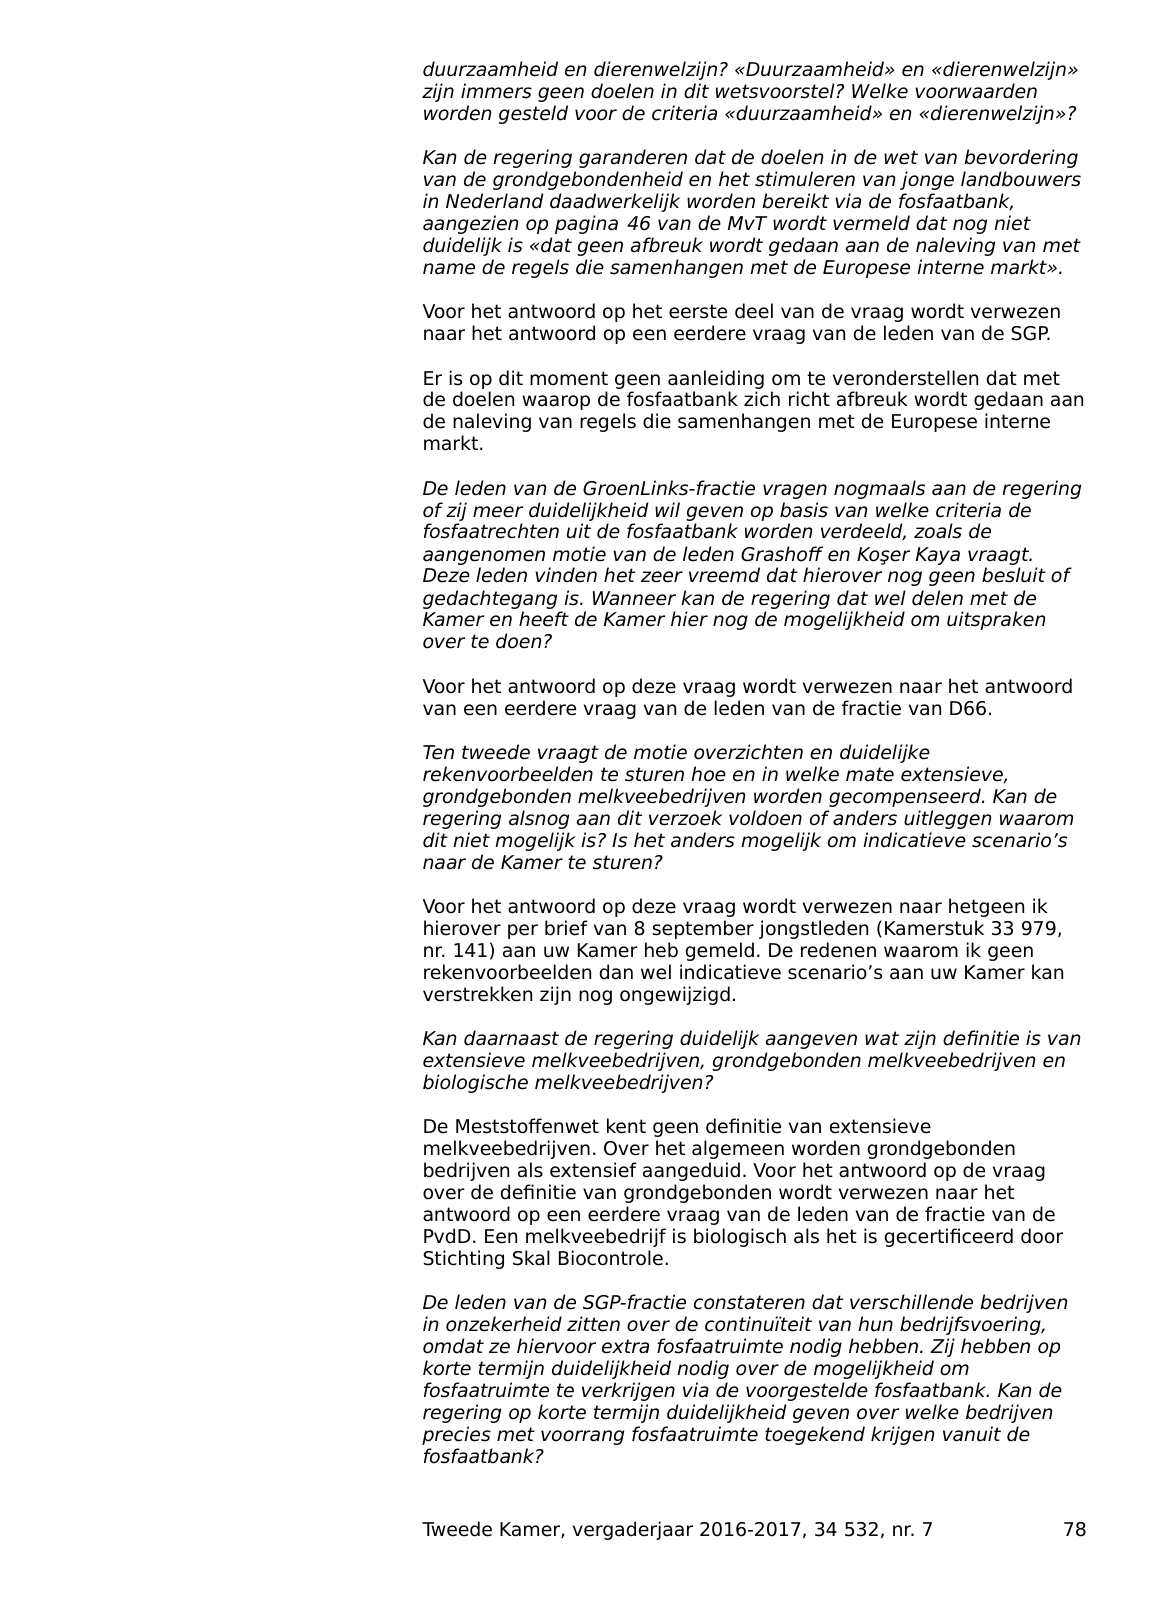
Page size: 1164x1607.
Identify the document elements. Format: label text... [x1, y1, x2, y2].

text duurzaamheid en dierenwelzijn? «Duurzaamheid» en «dierenwelzijn» zijn immers geen doelen in dit wetsvoorstel? Welke voorwaarden worden gesteld voor de criteria «duurzaamheid» en «dierenwelzijn»? [422, 59, 1087, 125]
text De Meststoffenwet kent geen definitie van extensieve melkveebedrijven. Over het algemeen worden grondgebonden bedrijven als extensief aangeduid. Voor het antwoord op de vraag over de definitie van grondgebonden wordt verwezen naar het antwoord op een eerdere vraag van de leden van de fractie van de PvdD. Een melkveebedrijf is biologisch als het is gecertificeerd door Stichting Skal Biocontrole. [422, 1116, 1087, 1270]
text Kan de regering garanderen dat de doelen in de wet van bevordering van de grondgebondenheid en het stimuleren van jonge landbouwers in Nederland daadwerkelijk worden bereikt via de fosfaatbank, aangezien op pagina 46 van de MvT wordt vermeld dat nog niet duidelijk is «dat geen afbreuk wordt gedaan aan de naleving van met name de regels die samenhangen met de Europese interne markt». [422, 147, 1087, 279]
text Er is op dit moment geen aanleiding om te veronderstellen dat met de doelen waarop de fosfaatbank zich richt afbreuk wordt gedaan aan de naleving van regels die samenhangen met de Europese interne markt. [422, 367, 1087, 455]
text Voor het antwoord op het eerste deel van de vraag wordt verwezen naar het antwoord op een eerdere vraag van de leden van de SGP. [422, 301, 1087, 345]
text De leden van de GroenLinks-fractie vragen nogmaals aan de regering of zij meer duidelijkheid wil geven op basis van welke criteria de fosfaatrechten uit de fosfaatbank worden verdeeld, zoals de aangenomen motie van de leden Grashoff en Koşer Kaya vraagt. Deze leden vinden het zeer vreemd dat hierover nog geen besluit of gedachtegang is. Wanneer kan de regering dat wel delen met de Kamer en heeft de Kamer hier nog de mogelijkheid om uitspraken over te doen? [422, 477, 1087, 653]
text Voor het antwoord op deze vraag wordt verwezen naar hetgeen ik hierover per brief van 8 september jongstleden (Kamerstuk 33 979, nr. 141) aan uw Kamer heb gemeld. De redenen waarom ik geen rekenvoorbeelden dan wel indicatieve scenario’s aan uw Kamer kan verstrekken zijn nog ongewijzigd. [422, 896, 1087, 1006]
text Voor het antwoord op deze vraag wordt verwezen naar het antwoord van een eerdere vraag van de leden van de fractie van D66. [422, 676, 1087, 719]
text Kan daarnaast de regering duidelijk aangeven wat zijn definitie is van extensieve melkveebedrijven, grondgebonden melkveebedrijven en biologische melkveebedrijven? [422, 1028, 1087, 1094]
text De leden van de SGP-fractie constateren dat verschillende bedrijven in onzekerheid zitten over de continuïteit van hun bedrijfsvoering, omdat ze hiervoor extra fosfaatruimte nodig hebben. Zij hebben op korte termijn duidelijkheid nodig over de mogelijkheid om fosfaatruimte te verkrijgen via de voorgestelde fosfaatbank. Kan de regering op korte termijn duidelijkheid geven over welke bedrijven precies met voorrang fosfaatruimte toegekend krijgen vanuit de fosfaatbank? [422, 1292, 1087, 1468]
text Ten tweede vraagt de motie overzichten en duidelijke rekenvoorbeelden te sturen hoe en in welke mate extensieve, grondgebonden melkveebedrijven worden gecompenseerd. Kan de regering alsnog aan dit verzoek voldoen of anders uitleggen waarom dit niet mogelijk is? Is het anders mogelijk om indicatieve scenario’s naar de Kamer te sturen? [422, 742, 1087, 873]
